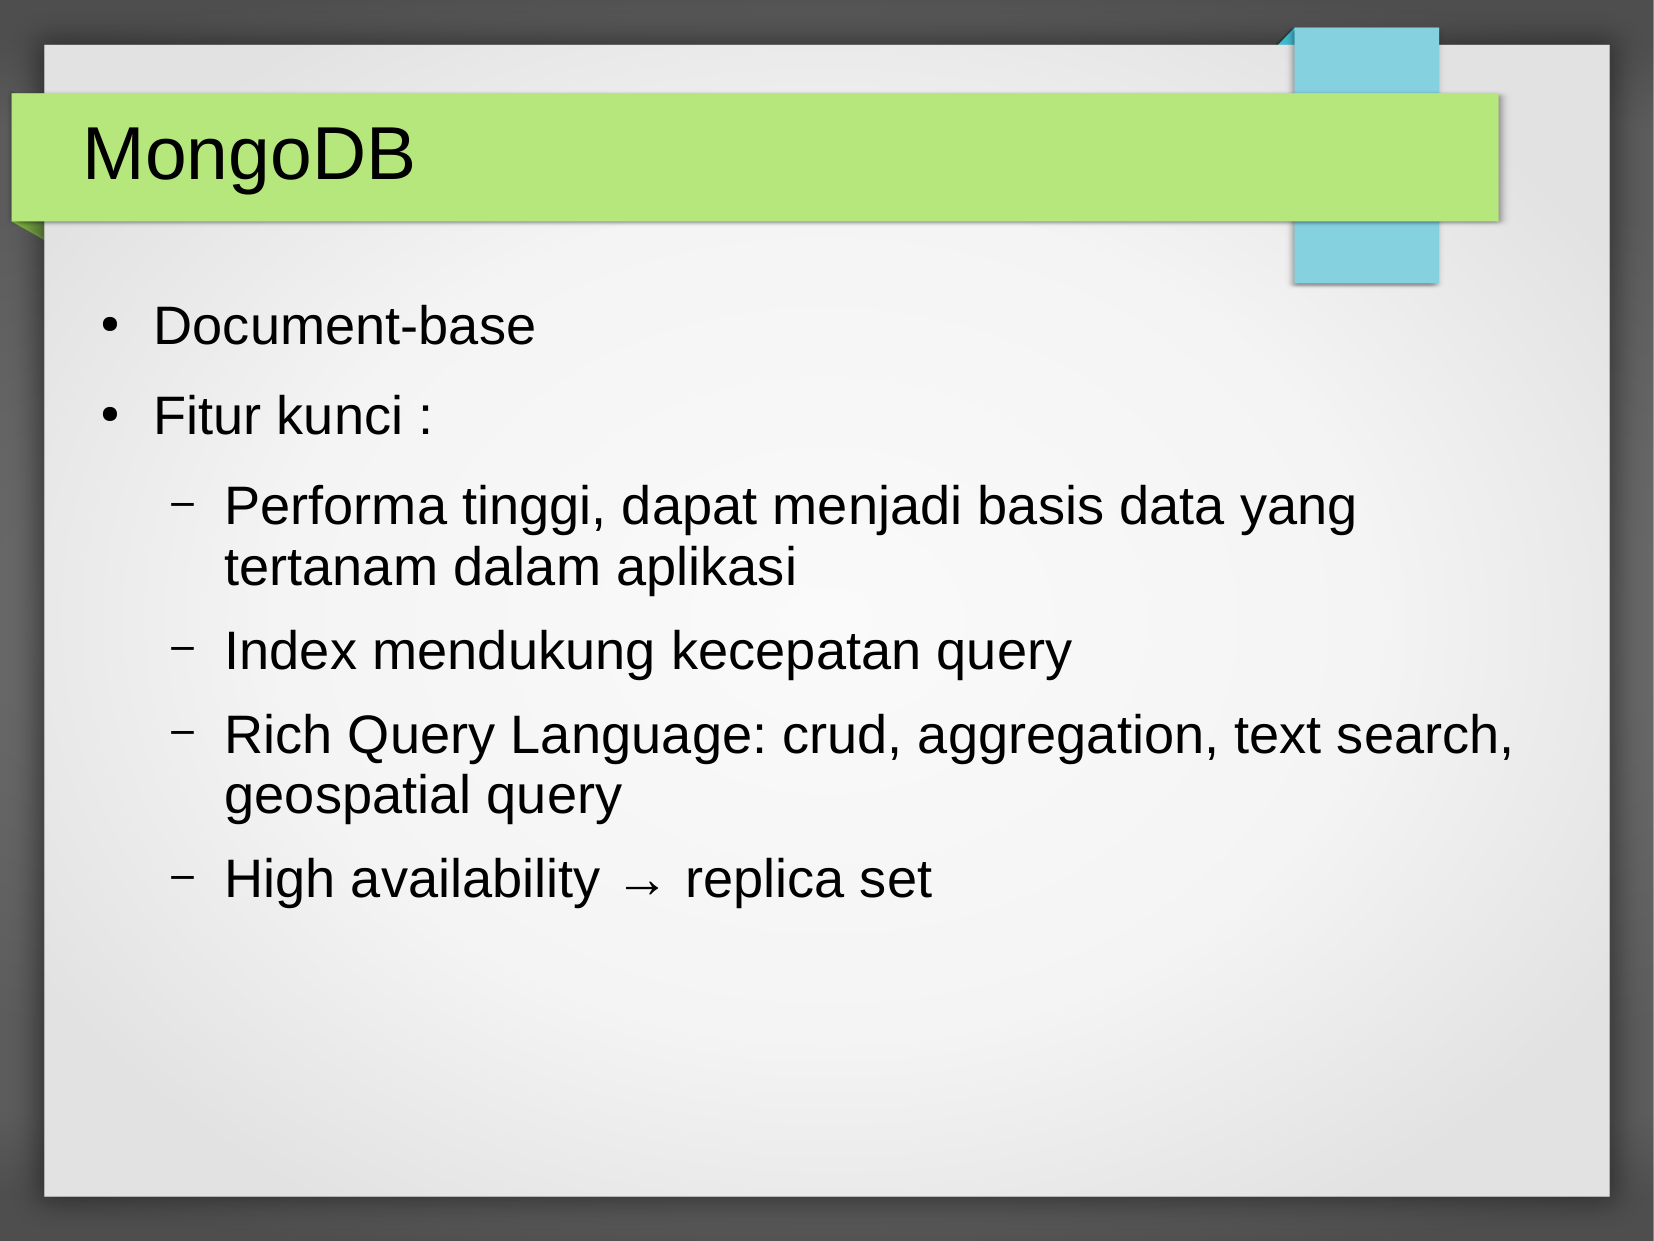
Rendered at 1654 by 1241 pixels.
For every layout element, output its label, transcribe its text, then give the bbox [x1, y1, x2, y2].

list Document-base Fitur kunci : Performa tinggi, dapat menjadi basis data yang tertanam dalam aplikasi Index mendukung kecepatan query Rich Query Language: crud, aggregation, text search, geospatial query High availability → replica set [82, 295, 1571, 1015]
picture [0, 0, 1654, 1241]
title MongoDB [82, 94, 1264, 213]
